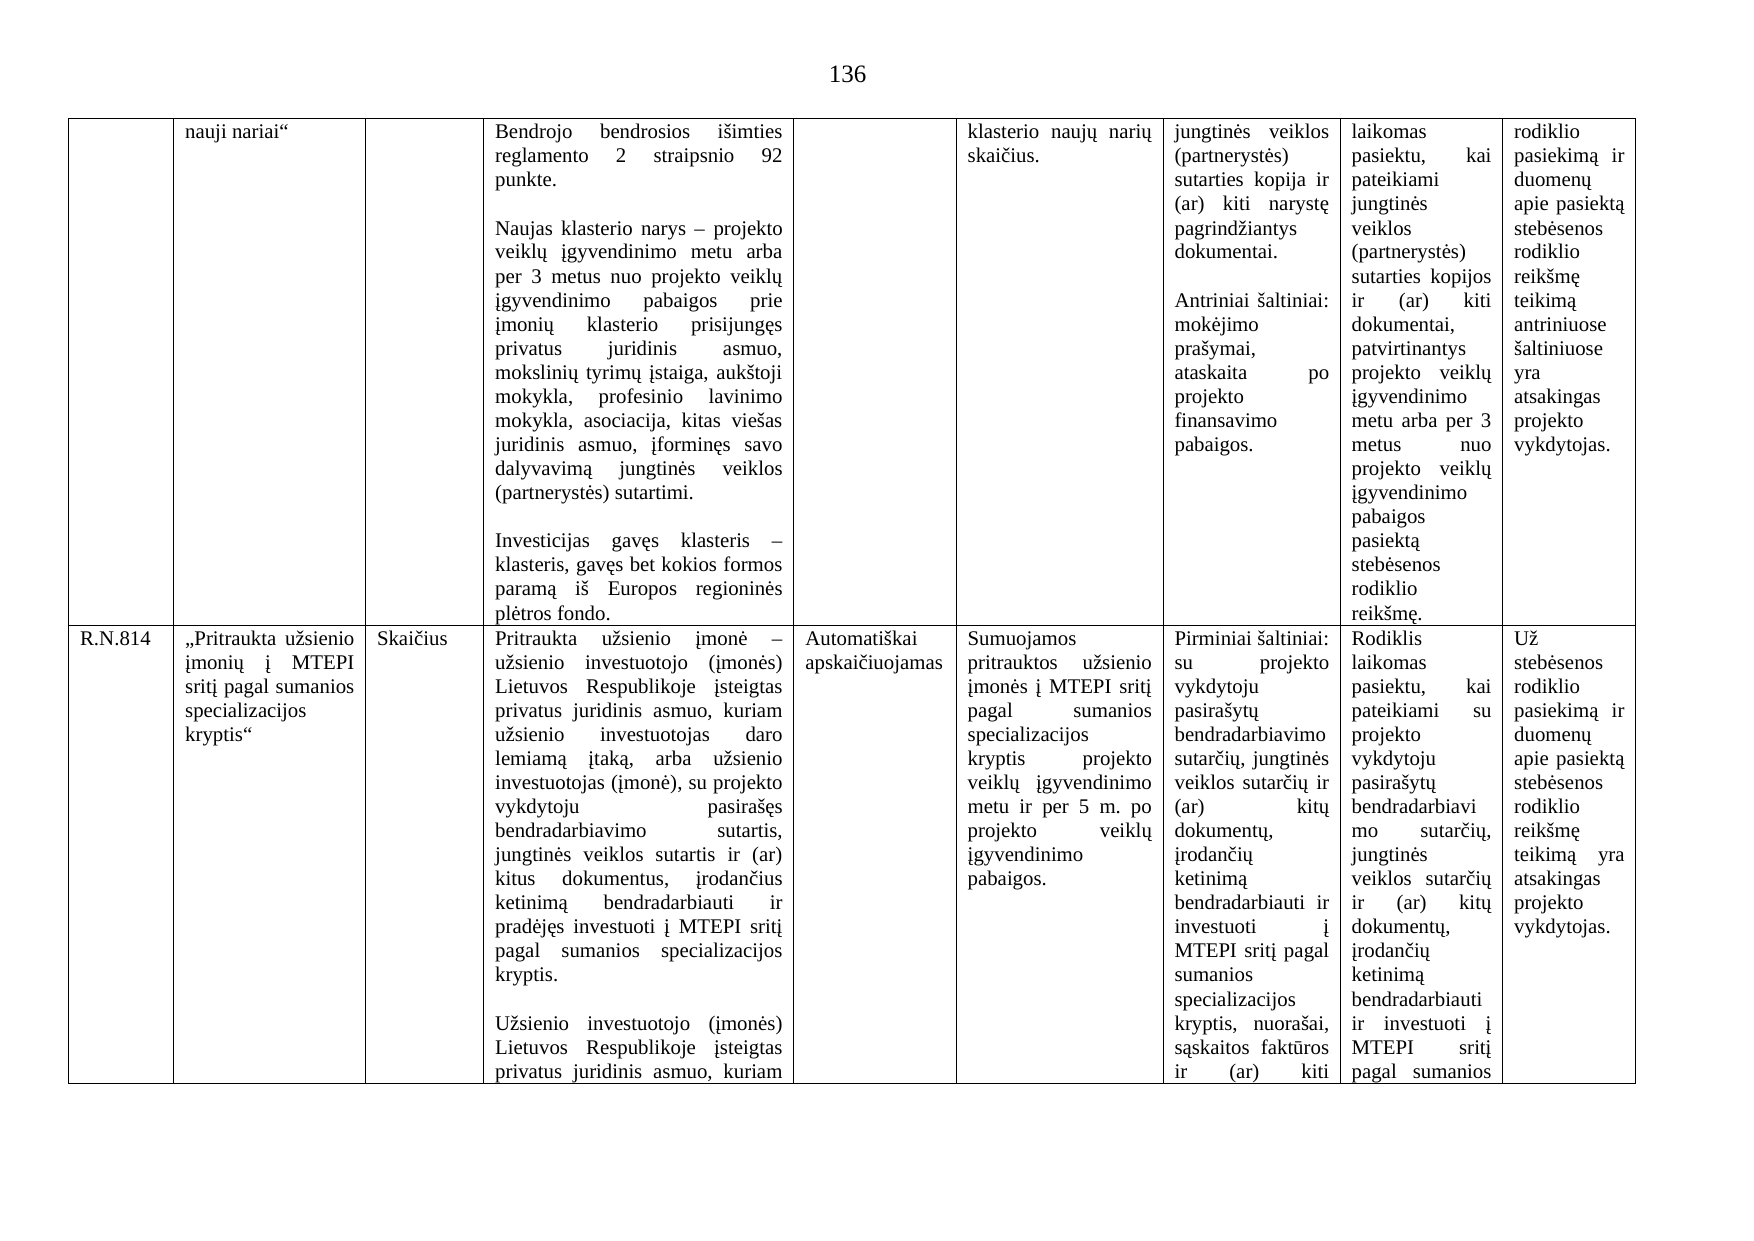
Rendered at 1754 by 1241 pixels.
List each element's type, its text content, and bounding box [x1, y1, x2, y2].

table_cell „Pritraukta užsienio įmonių į MTEPI sritį pagal sumanios specializacijos kryptis“ [174, 626, 365, 1083]
table_cell Bendrojo bendrosios išimties reglamento 2 straipsnio 92 punkte. Naujas klasterio narys – projekto veiklų įgyvendinimo metu arba per 3 metus nuo projekto veiklų įgyvendinimo pabaigos prie įmonių klasterio prisijungęs privatus juridinis asmuo, mokslinių tyrimų įstaiga, aukštoji mokykla, profesinio lavinimo mokykla, asociacija, kitas viešas juridinis asmuo, įforminęs savo dalyvavimą jungtinės veiklos (partnerystės) sutartimi. Investicijas gavęs klasteris – klasteris, gavęs bet kokios formos paramą iš Europos regioninės plėtros fondo. [484, 119, 793, 624]
table_cell rodiklio pasiekimą ir duomenų apie pasiektą stebėsenos rodiklio reikšmę teikimą antriniuose šaltiniuose yra atsakingas projekto vykdytojas. [1503, 119, 1635, 624]
table_cell [69, 119, 173, 624]
table_cell Už stebėsenos rodiklio pasiekimą ir duomenų apie pasiektą stebėsenos rodiklio reikšmę teikimą yra atsakingas projekto vykdytojas. [1503, 626, 1635, 1083]
table_cell Rodiklis laikomas pasiektu, kai pateikiami su projekto vykdytoju pasirašytų bendradarbiavimo sutarčių, jungtinės veiklos sutarčių ir (ar) kitų dokumentų, įrodančių ketinimą bendradarbiauti ir investuoti į MTEPI sritį pagal sumanios [1341, 626, 1502, 1083]
table_cell Pritraukta užsienio įmonė – užsienio investuotojo (įmonės) Lietuvos Respublikoje įsteigtas privatus juridinis asmuo, kuriam užsienio investuotojas daro lemiamą įtaką, arba užsienio investuotojas (įmonė), su projekto vykdytoju pasirašęs bendradarbiavimo sutartis, jungtinės veiklos sutartis ir (ar) kitus dokumentus, įrodančius ketinimą bendradarbiauti ir pradėjęs investuoti į MTEPI sritį pagal sumanios specializacijos kryptis. Užsienio investuotojo (įmonės) Lietuvos Respublikoje įsteigtas privatus juridinis asmuo, kuriam [484, 626, 793, 1083]
table_cell Automatiškai apskaičiuojamas [794, 626, 956, 1083]
table_cell R.N.814 [69, 626, 173, 1083]
table_cell Sumuojamos pritrauktos užsienio įmonės į MTEPI sritį pagal sumanios specializacijos kryptis projekto veiklų įgyvendinimo metu ir per 5 m. po projekto veiklų įgyvendinimo pabaigos. [957, 626, 1163, 1083]
table_cell jungtinės veiklos (partnerystės) sutarties kopija ir (ar) kiti narystę pagrindžiantys dokumentai. Antriniai šaltiniai: mokėjimo prašymai, ataskaita po projekto finansavimo pabaigos. [1164, 119, 1340, 624]
table_cell nauji nariai“ [174, 119, 365, 624]
table_cell [366, 119, 483, 624]
table_cell [794, 119, 956, 624]
table_cell laikomas pasiektu, kai pateikiami jungtinės veiklos (partnerystės) sutarties kopijos ir (ar) kiti dokumentai, patvirtinantys projekto veiklų įgyvendinimo metu arba per 3 metus nuo projekto veiklų įgyvendinimo pabaigos pasiektą stebėsenos rodiklio reikšmę. [1341, 119, 1502, 624]
table_cell Pirminiai šaltiniai: su projekto vykdytoju pasirašytų bendradarbiavimo sutarčių, jungtinės veiklos sutarčių ir (ar) kitų dokumentų, įrodančių ketinimą bendradarbiauti ir investuoti į MTEPI sritį pagal sumanios specializacijos kryptis, nuorašai, sąskaitos faktūros ir (ar) kiti [1164, 626, 1340, 1083]
table_cell klasterio naujų narių skaičius. [957, 119, 1163, 624]
table_cell Skaičius [366, 626, 483, 1083]
